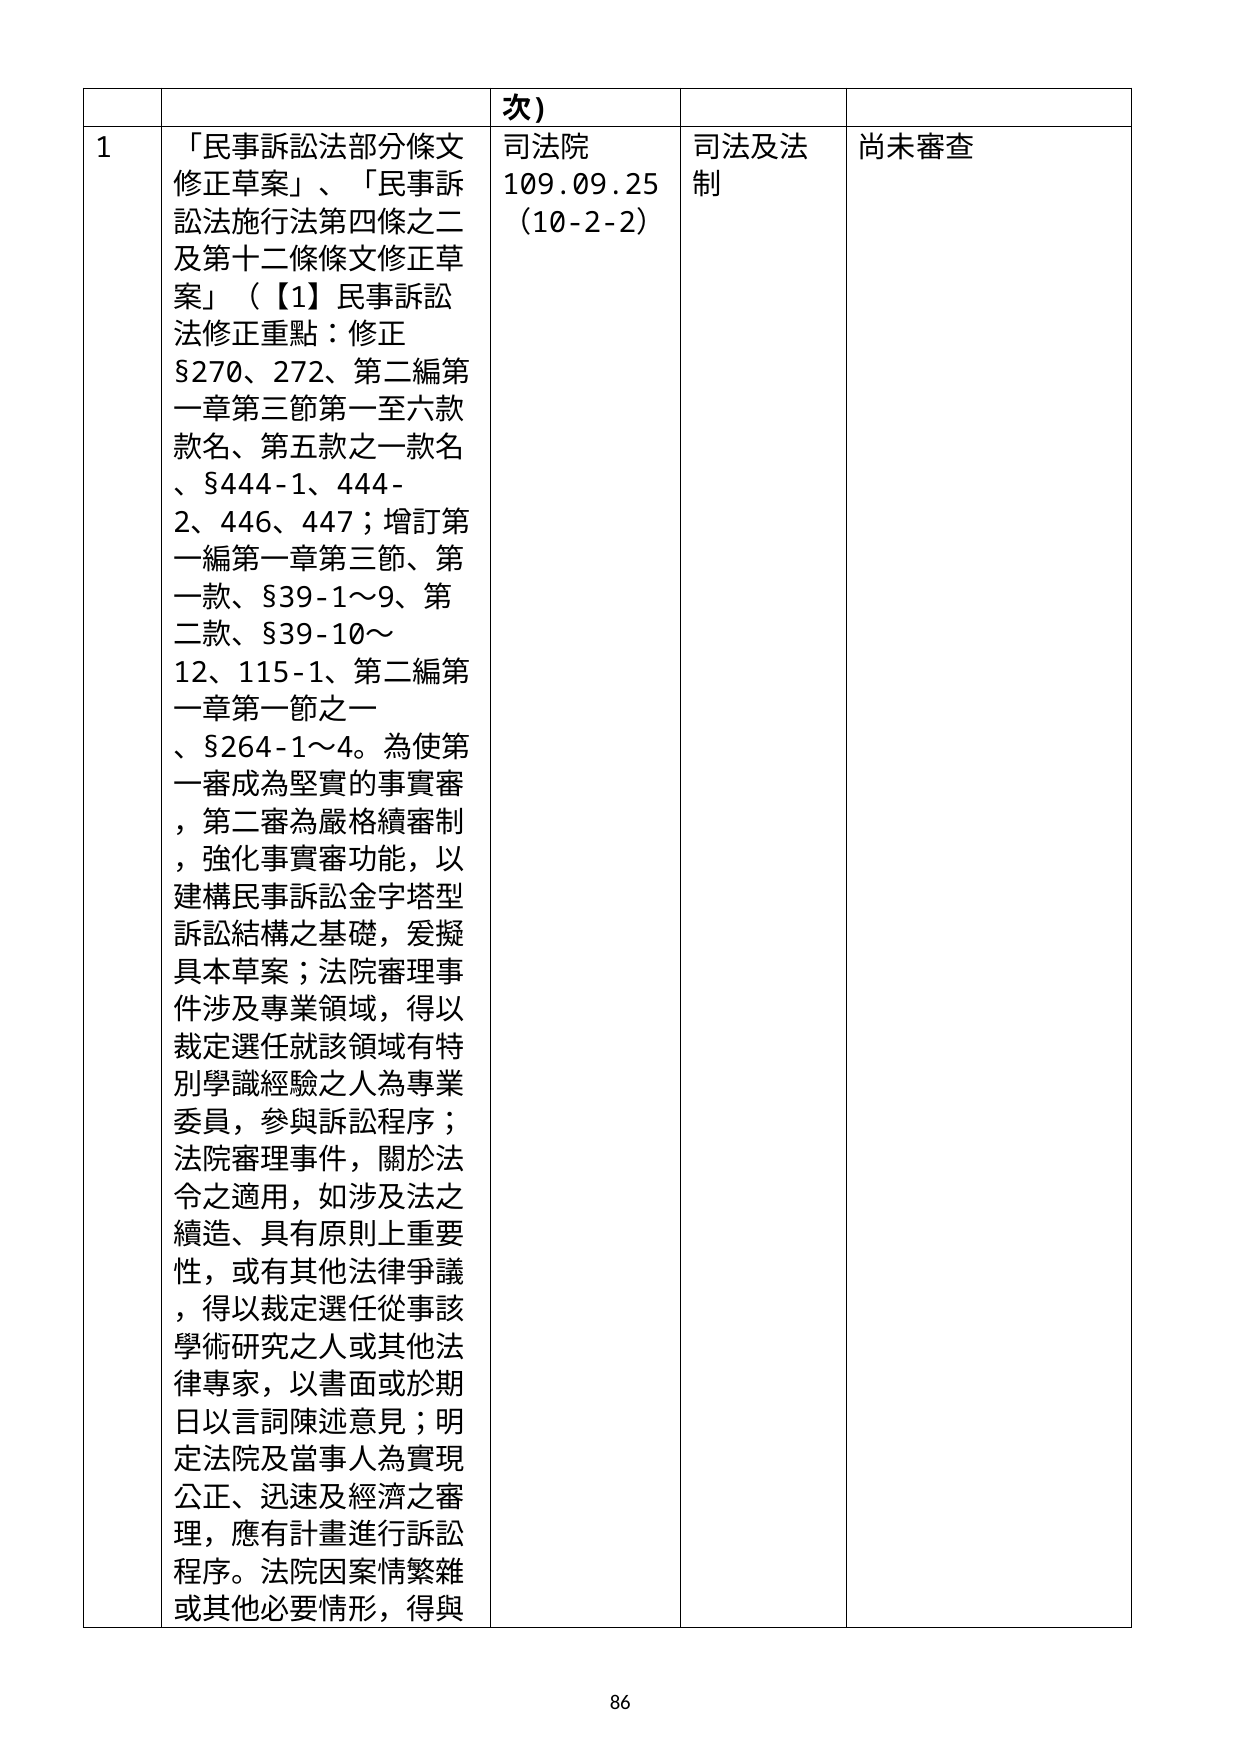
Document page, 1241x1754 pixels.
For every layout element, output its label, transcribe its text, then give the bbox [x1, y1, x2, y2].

table_header [847, 89, 1131, 126]
table_cell 1 [84, 127, 161, 1627]
table_cell 尚未審查 [847, 127, 1131, 1627]
table_cell 司法及法制 [681, 127, 846, 1627]
table_cell 「民事訴訟法部分條文修正草案」、「民事訴訟法施行法第四條之二及第十二條條文修正草案」（【1】民事訴訟法修正重點：修正§270、272、第二編第一章第三節第一至六款款名、第五款之一款名、§444-1、444-2、446、447；增訂第一編第一章第三節、第一款、§39-1～9、第二款、§39-10～12、115-1、第二編第一章第一節之一、§264-1～4。為使第一審成為堅實的事實審，第二審為嚴格續審制，強化事實審功能，以建構民事訴訟金字塔型訴訟結構之基礎，爰擬具本草案；法院審理事件涉及專業領域，得以裁定選任就該領域有特別學識經驗之人為專業委員，參與訴訟程序；法院審理事件，關於法令之適用，如涉及法之續造、具有原則上重要性，或有其他法律爭議，得以裁定選任從事該學術研究之人或其他法律專家，以書面或於期日以言詞陳述意見；明定法院及當事人為實現公正、迅速及經濟之審理，應有計畫進行訴訟程序。法院因案情繁雜或其他必要情形，得與 [162, 127, 490, 1627]
table_header 次) [491, 89, 680, 126]
table_header [84, 89, 161, 126]
table_header [681, 89, 846, 126]
table_header [162, 89, 490, 126]
table_cell 司法院 109.09.25 （10-2-2） [491, 127, 680, 1627]
